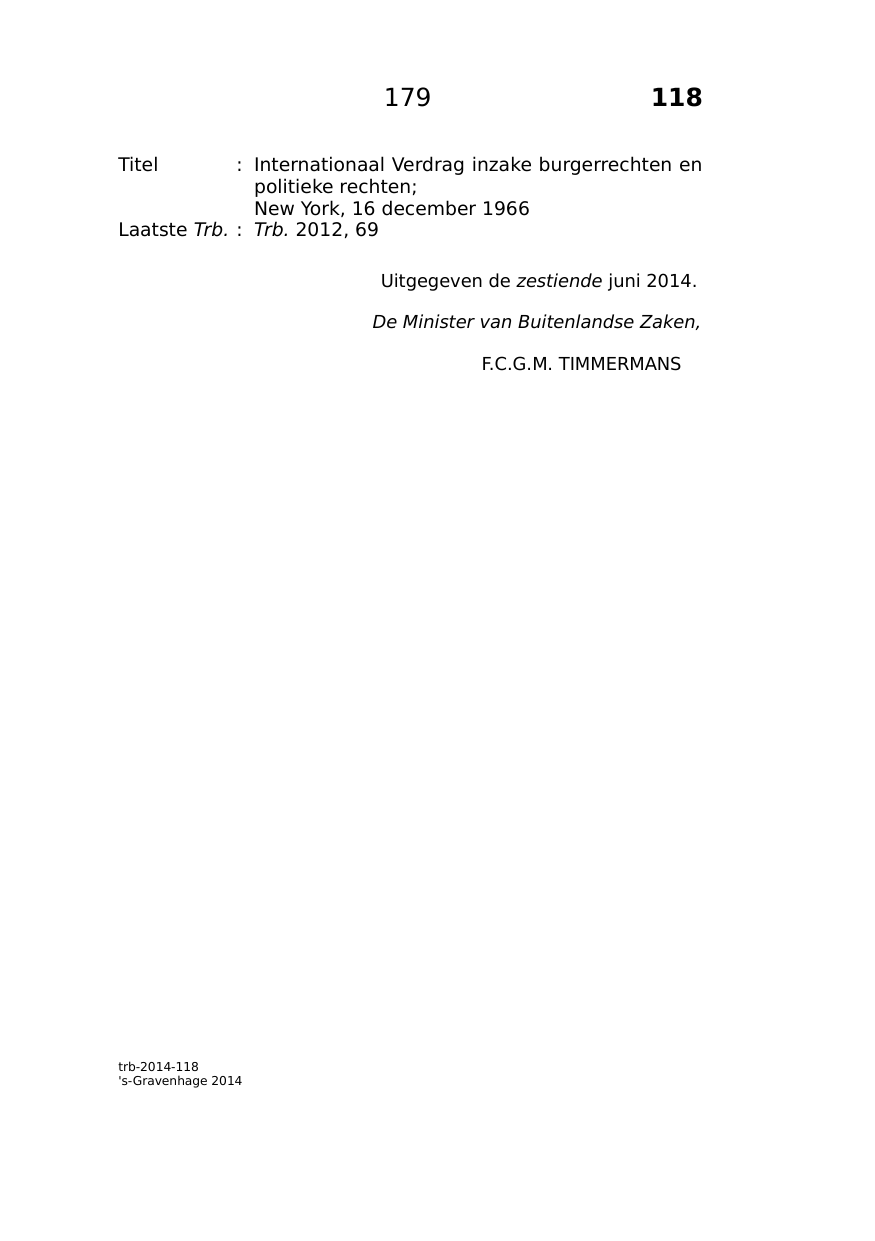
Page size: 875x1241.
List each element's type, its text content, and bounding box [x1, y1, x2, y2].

table_cell : [236, 154, 254, 219]
table_cell [118, 132, 236, 154]
table_cell [254, 132, 703, 154]
table_cell Trb. 2012, 69 [254, 219, 703, 241]
table_cell Titel [118, 154, 236, 219]
text trb-2014-118 [118, 1060, 352, 1074]
table_cell Laatste Trb. [118, 219, 236, 241]
text Uitgegeven de zestiende juni 2014. [118, 271, 703, 292]
table_cell : [236, 219, 254, 241]
table_cell [236, 132, 254, 154]
table_cell Internationaal Verdrag inzake burgerrechten en politieke rechten; New York, 16 december 1966 [254, 154, 703, 219]
text De Minister van Buitenlandse Zaken, F.C.G.M. TIMMERMANS [118, 312, 703, 374]
text 's-Gravenhage 2014 [118, 1074, 352, 1088]
